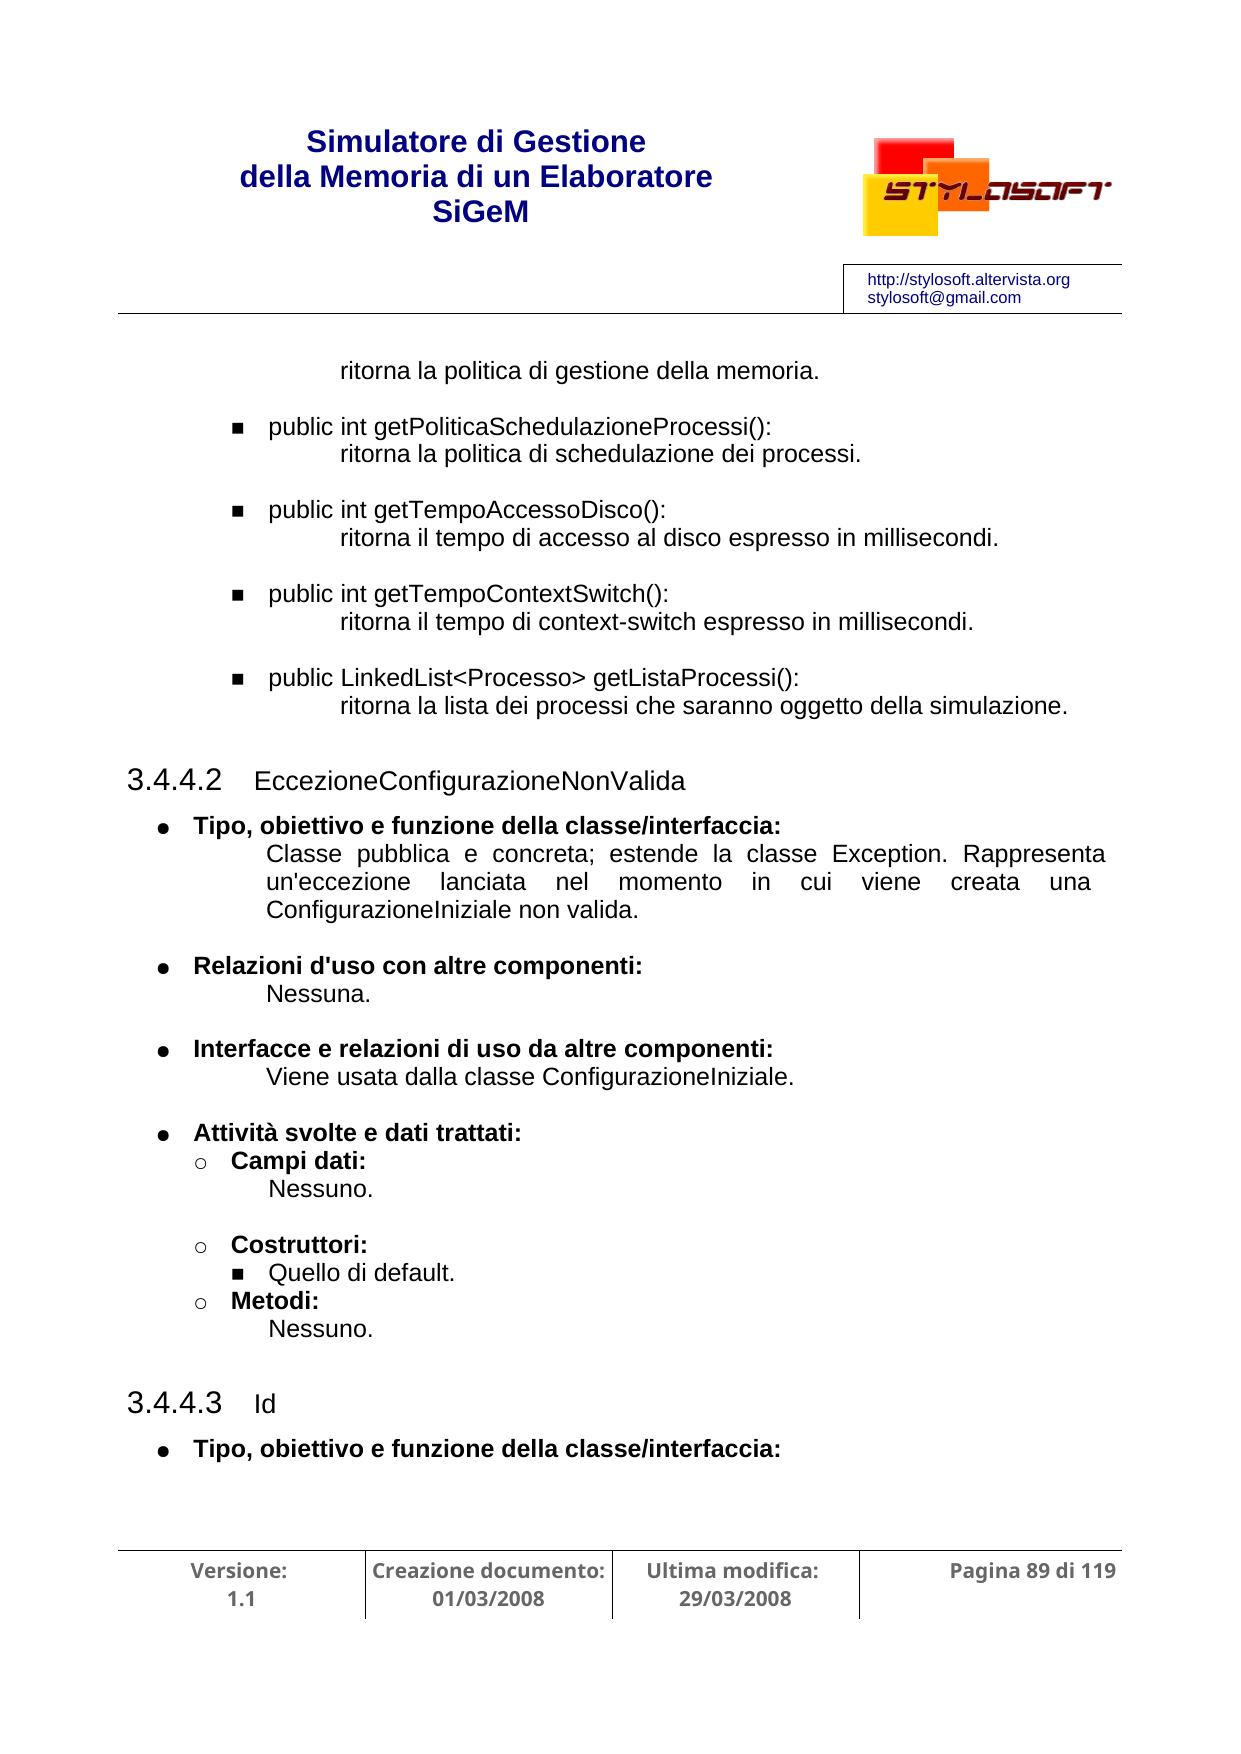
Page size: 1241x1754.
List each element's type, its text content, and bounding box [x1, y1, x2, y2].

list public int getTempoContextSwitch(): [231, 580, 1122, 608]
list Attività svolte e dati trattati: [156, 1119, 1122, 1147]
list public int getPoliticaSchedulazioneProcessi(): [231, 412, 1122, 440]
list Viene usata dalla classe ConfigurazioneIniziale. [156, 1063, 1122, 1091]
list Nessuno. [231, 1314, 1122, 1342]
list Tipo, obiettivo e funzione della classe/interfaccia: [156, 812, 1122, 840]
text ritorna la politica di schedulazione dei processi. [118, 440, 1122, 468]
list Tipo, obiettivo e funzione della classe/interfaccia: [156, 1435, 1122, 1463]
text ritorna la politica di gestione della memoria. [118, 357, 1122, 384]
picture [848, 123, 1117, 247]
text ritorna il tempo di context-switch espresso in millisecondi. [118, 608, 1122, 636]
list Relazioni d'uso con altre componenti: [156, 951, 1122, 979]
list Quello di default. [231, 1258, 1122, 1286]
subtitle Id [118, 1385, 1122, 1420]
subtitle EccezioneConfigurazioneNonValida [118, 762, 1122, 797]
list Classe pubblica e concreta; estende la classe Exception. Rappresenta un'eccezione lanciata nel momento in cui viene creata una ConfigurazioneIniziale non valida. [156, 840, 1122, 923]
list public LinkedList<Processo> getListaProcessi(): [231, 664, 1122, 692]
text ritorna il tempo di accesso al disco espresso in millisecondi. [118, 524, 1122, 552]
list public int getTempoAccessoDisco(): [231, 496, 1122, 524]
list Metodi: [193, 1286, 1122, 1314]
list Nessuno. [231, 1175, 1122, 1203]
list Campi dati: [193, 1147, 1122, 1175]
list Interfacce e relazioni di uso da altre componenti: [156, 1035, 1122, 1063]
text ritorna la lista dei processi che saranno oggetto della simulazione. [118, 692, 1122, 719]
list Nessuna. [156, 979, 1122, 1007]
list Costruttori: [193, 1231, 1122, 1258]
